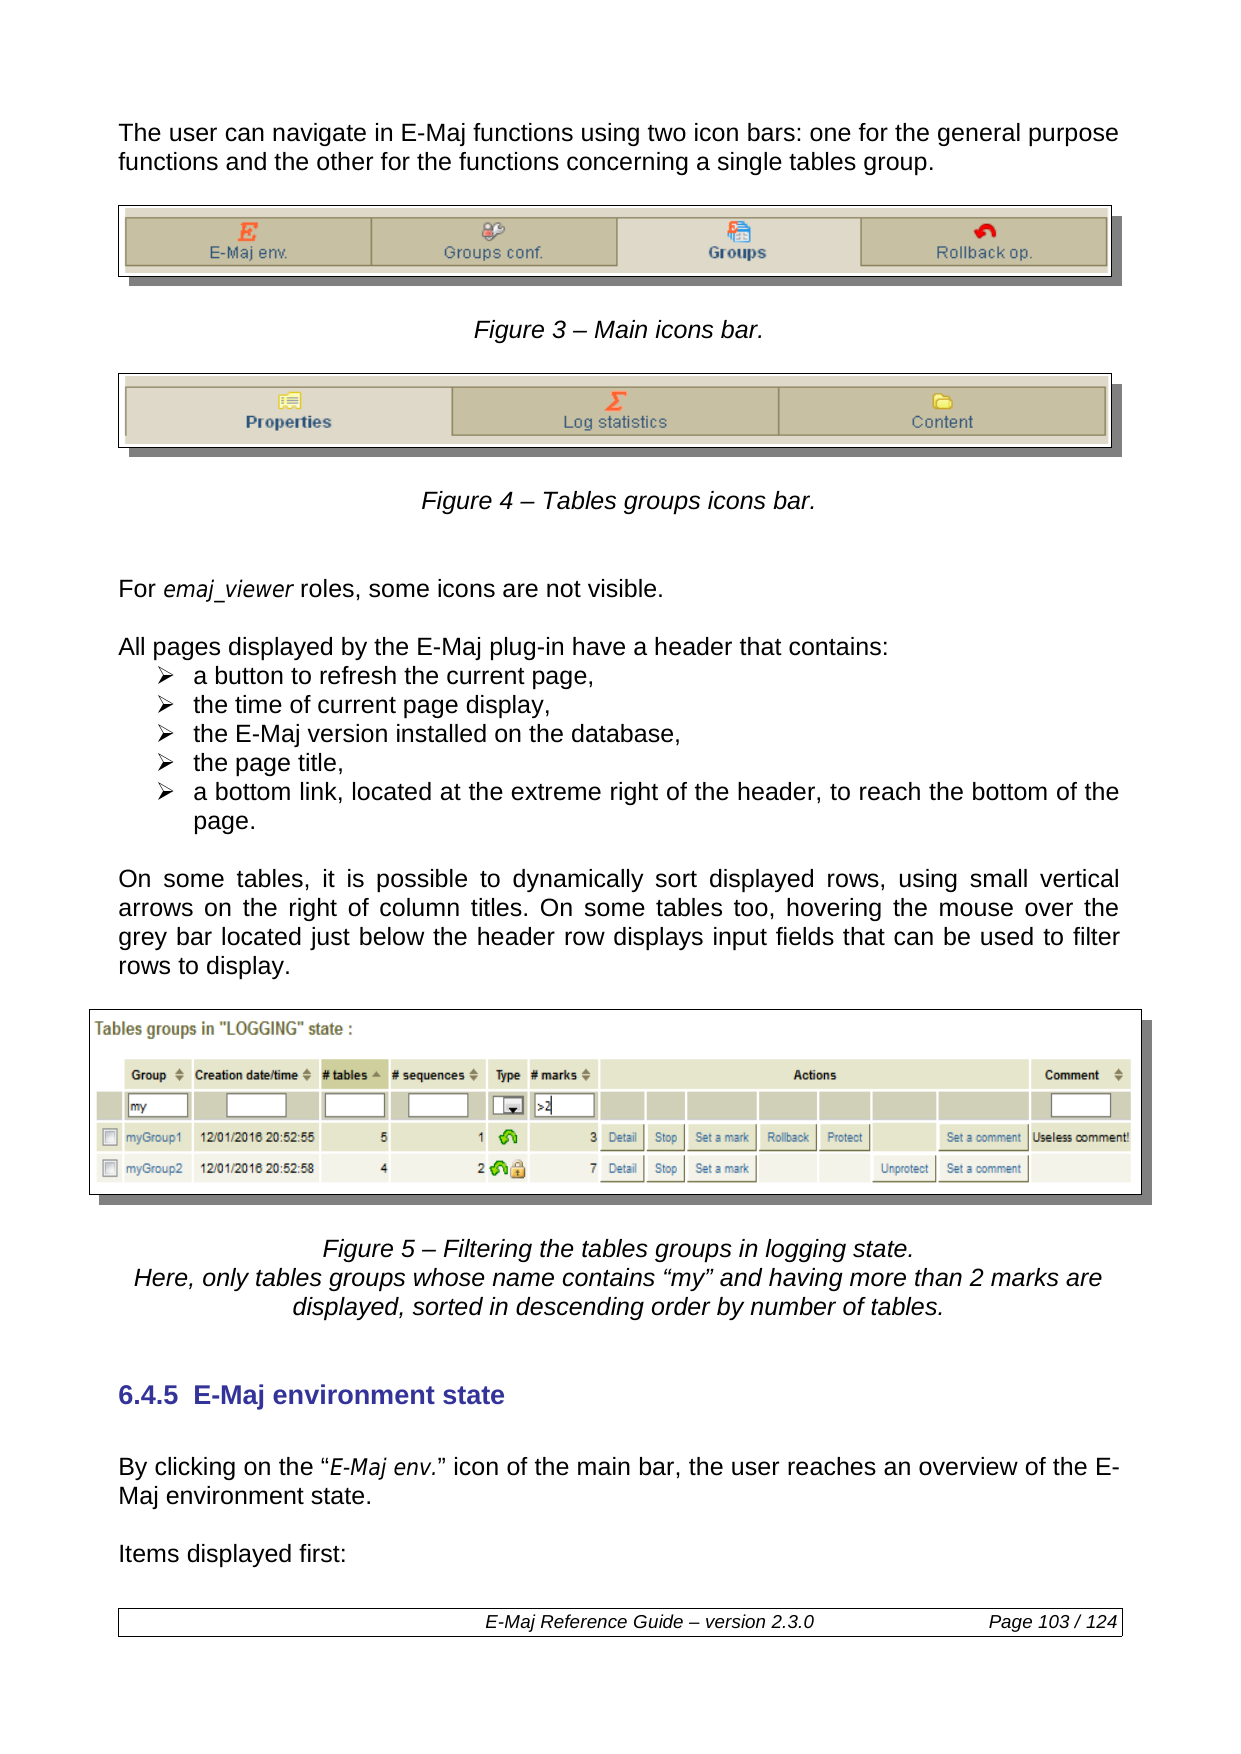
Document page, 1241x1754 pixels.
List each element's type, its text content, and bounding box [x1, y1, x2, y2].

text For emaj_viewer roles, some icons are not visible. [118, 573, 1122, 602]
text Figure 3 – Main icons bar. [118, 315, 1122, 344]
text On some tables, it is possible to dynamically sort displayed rows, using small vertical arrows on the right of column titles. On some tables too, hovering the mouse over the grey bar located just below the header row displays input fields that can be used to filter rows to display. [118, 864, 1122, 980]
list the page title, [156, 748, 1122, 777]
picture [91, 1012, 1138, 1192]
list the time of current page display, [156, 690, 1122, 719]
subtitle E-Maj environment state [118, 1379, 1122, 1410]
text Figure 5 – Filtering the tables groups in logging state. [118, 1234, 1122, 1263]
list a bottom link, located at the extreme right of the header, to reach the bottom of the page. [156, 777, 1122, 835]
text All pages displayed by the E-Maj plug-in have a header that contains: [118, 632, 1122, 661]
picture [121, 208, 1109, 273]
text The user can navigate in E-Maj functions using two icon bars: one for the general purpose functions and the other for the functions concerning a single tables group. [118, 118, 1122, 176]
text By clicking on the “E-Maj env.” icon of the main bar, the user reaches an overview of the E-Maj environment state. [118, 1452, 1122, 1510]
text Items displayed first: [118, 1539, 1122, 1568]
picture [121, 376, 1109, 444]
list a button to refresh the current page, [156, 661, 1122, 690]
list the E-Maj version installed on the database, [156, 719, 1122, 748]
text Here, only tables groups whose name contains “my” and having more than 2 marks are displayed, sorted in descending order by number of tables. [118, 1263, 1122, 1321]
text Figure 4 – Tables groups icons bar. [118, 486, 1122, 515]
